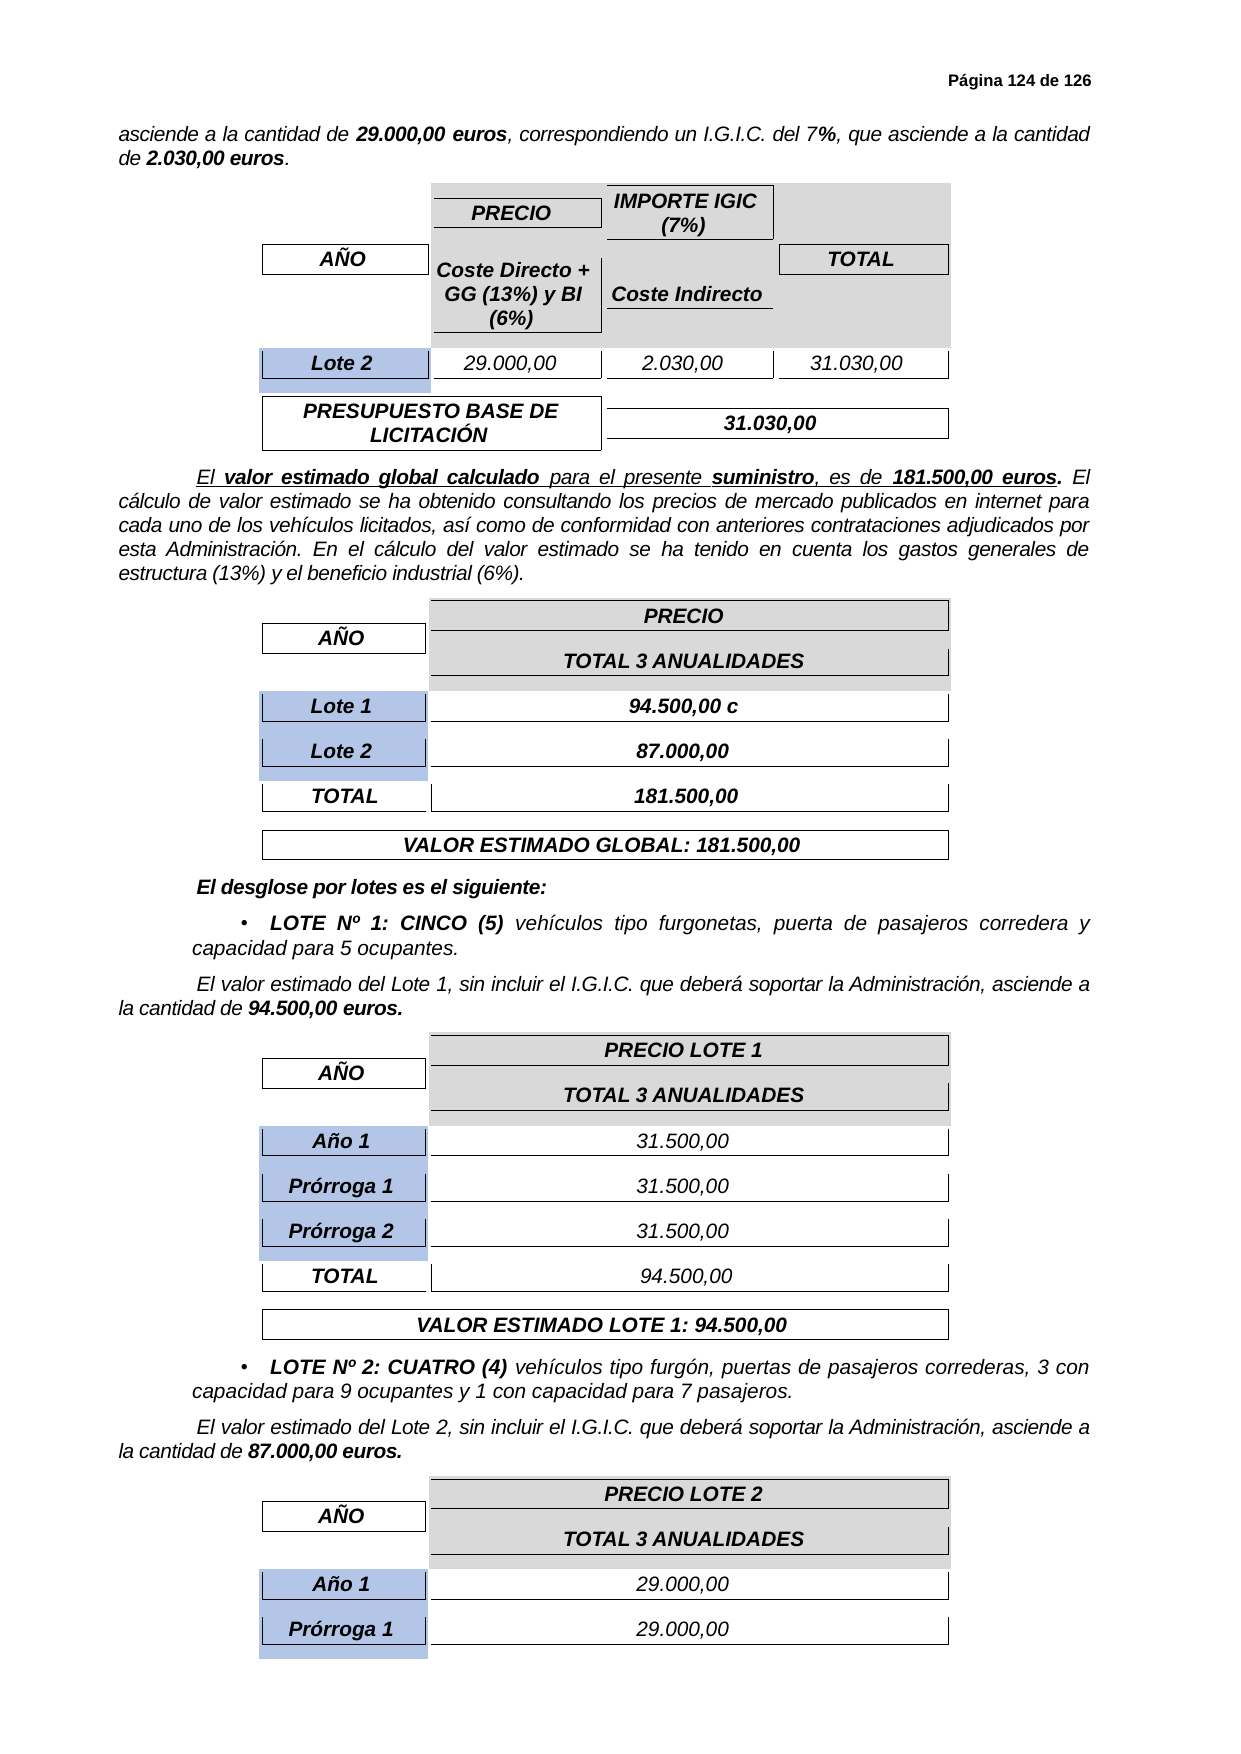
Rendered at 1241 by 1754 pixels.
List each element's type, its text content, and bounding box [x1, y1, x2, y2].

table_header TOTAL [776, 183, 951, 348]
list LOTE Nº 1: CINCO (5) vehículos tipo furgonetas, puerta de pasajeros corredera y capacidad para 5 ocupantes. [162, 911, 1092, 959]
table_cell 31.500,00 [429, 1171, 951, 1216]
table_header AÑO [259, 1032, 428, 1126]
table_cell TOTAL 3 ANUALIDADES [429, 646, 951, 691]
table_cell 29.000,00 [431, 348, 604, 393]
text El desglose por lotes es el siguiente: [118, 875, 1092, 899]
list LOTE Nº 2: CUATRO (4) vehículos tipo furgón, puertas de pasajeros correderas, 3 con capacidad para 9 ocupantes y 1 con capacidad para 7 pasajeros. [162, 1355, 1092, 1403]
table_cell 2.030,00 [604, 348, 776, 393]
table_cell TOTAL 3 ANUALIDADES [429, 1524, 951, 1569]
table_cell 29.000,00 [429, 1569, 951, 1614]
table_cell 31.500,00 [429, 1126, 951, 1171]
table_cell Coste Indirecto [604, 255, 776, 348]
table_cell Año 1 [259, 1569, 428, 1614]
table_cell Año 1 [259, 1126, 428, 1171]
text El valor estimado del Lote 1, sin incluir el I.G.I.C. que deberá soportar la Administración, asciende a la cantidad de 94.500,00 euros. [118, 972, 1092, 1020]
table_cell 87.000,00 [429, 736, 951, 781]
table_cell VALOR ESTIMADO GLOBAL: 181.500,00 [259, 827, 951, 875]
table_cell 94.500,00 [429, 1261, 951, 1306]
table_cell PRESUPUESTO BASE DE LICITACIÓN [259, 393, 604, 465]
table_header PRECIO LOTE 1 [429, 1032, 951, 1080]
table_cell Coste Directo + GG (13%) y BI (6%) [431, 255, 604, 348]
table_cell 31.030,00 [604, 393, 951, 465]
text asciende a la cantidad de 29.000,00 euros, correspondiendo un I.G.I.C. del 7%, que asciende a la cantidad de 2.030,00 euros. [118, 122, 1092, 170]
table_cell TOTAL [259, 1261, 428, 1306]
table_header PRECIO [431, 183, 604, 255]
table_cell Prórroga 1 [259, 1171, 428, 1216]
text El valor estimado global calculado para el presente suministro, es de 181.500,00 euros. El cálculo de valor estimado se ha obtenido consultando los precios de mercado publicados en internet para cada uno de los vehículos licitados, así como de conformidad con anteriores contrataciones adjudicados por esta Administración. En el cálculo del valor estimado se ha tenido en cuenta los gastos generales de estructura (13%) y el beneficio industrial (6%). [118, 465, 1092, 585]
table_cell TOTAL 3 ANUALIDADES [429, 1080, 951, 1126]
table_header PRECIO [429, 598, 951, 646]
table_cell Lote 2 [259, 348, 431, 393]
text El valor estimado del Lote 2, sin incluir el I.G.I.C. que deberá soportar la Administración, asciende a la cantidad de 87.000,00 euros. [118, 1415, 1092, 1463]
table_cell Prórroga 2 [259, 1216, 428, 1261]
table_cell Lote 2 [259, 736, 428, 781]
table_cell 29.000,00 [429, 1614, 951, 1659]
table_cell Lote 1 [259, 691, 428, 736]
table_header IMPORTE IGIC (7%) [604, 183, 776, 255]
table_cell 94.500,00 c [429, 691, 951, 736]
table_header AÑO [259, 1476, 428, 1569]
table_cell Prórroga 1 [259, 1614, 428, 1659]
table_cell 31.500,00 [429, 1216, 951, 1261]
table_cell 181.500,00 [429, 781, 951, 827]
table_header AÑO [259, 598, 428, 691]
table_cell 31.030,00 [776, 348, 951, 393]
table_cell TOTAL [259, 781, 428, 827]
table_header PRECIO LOTE 2 [429, 1476, 951, 1524]
table_header AÑO [259, 183, 431, 348]
table_cell VALOR ESTIMADO LOTE 1: 94.500,00 [259, 1306, 951, 1355]
